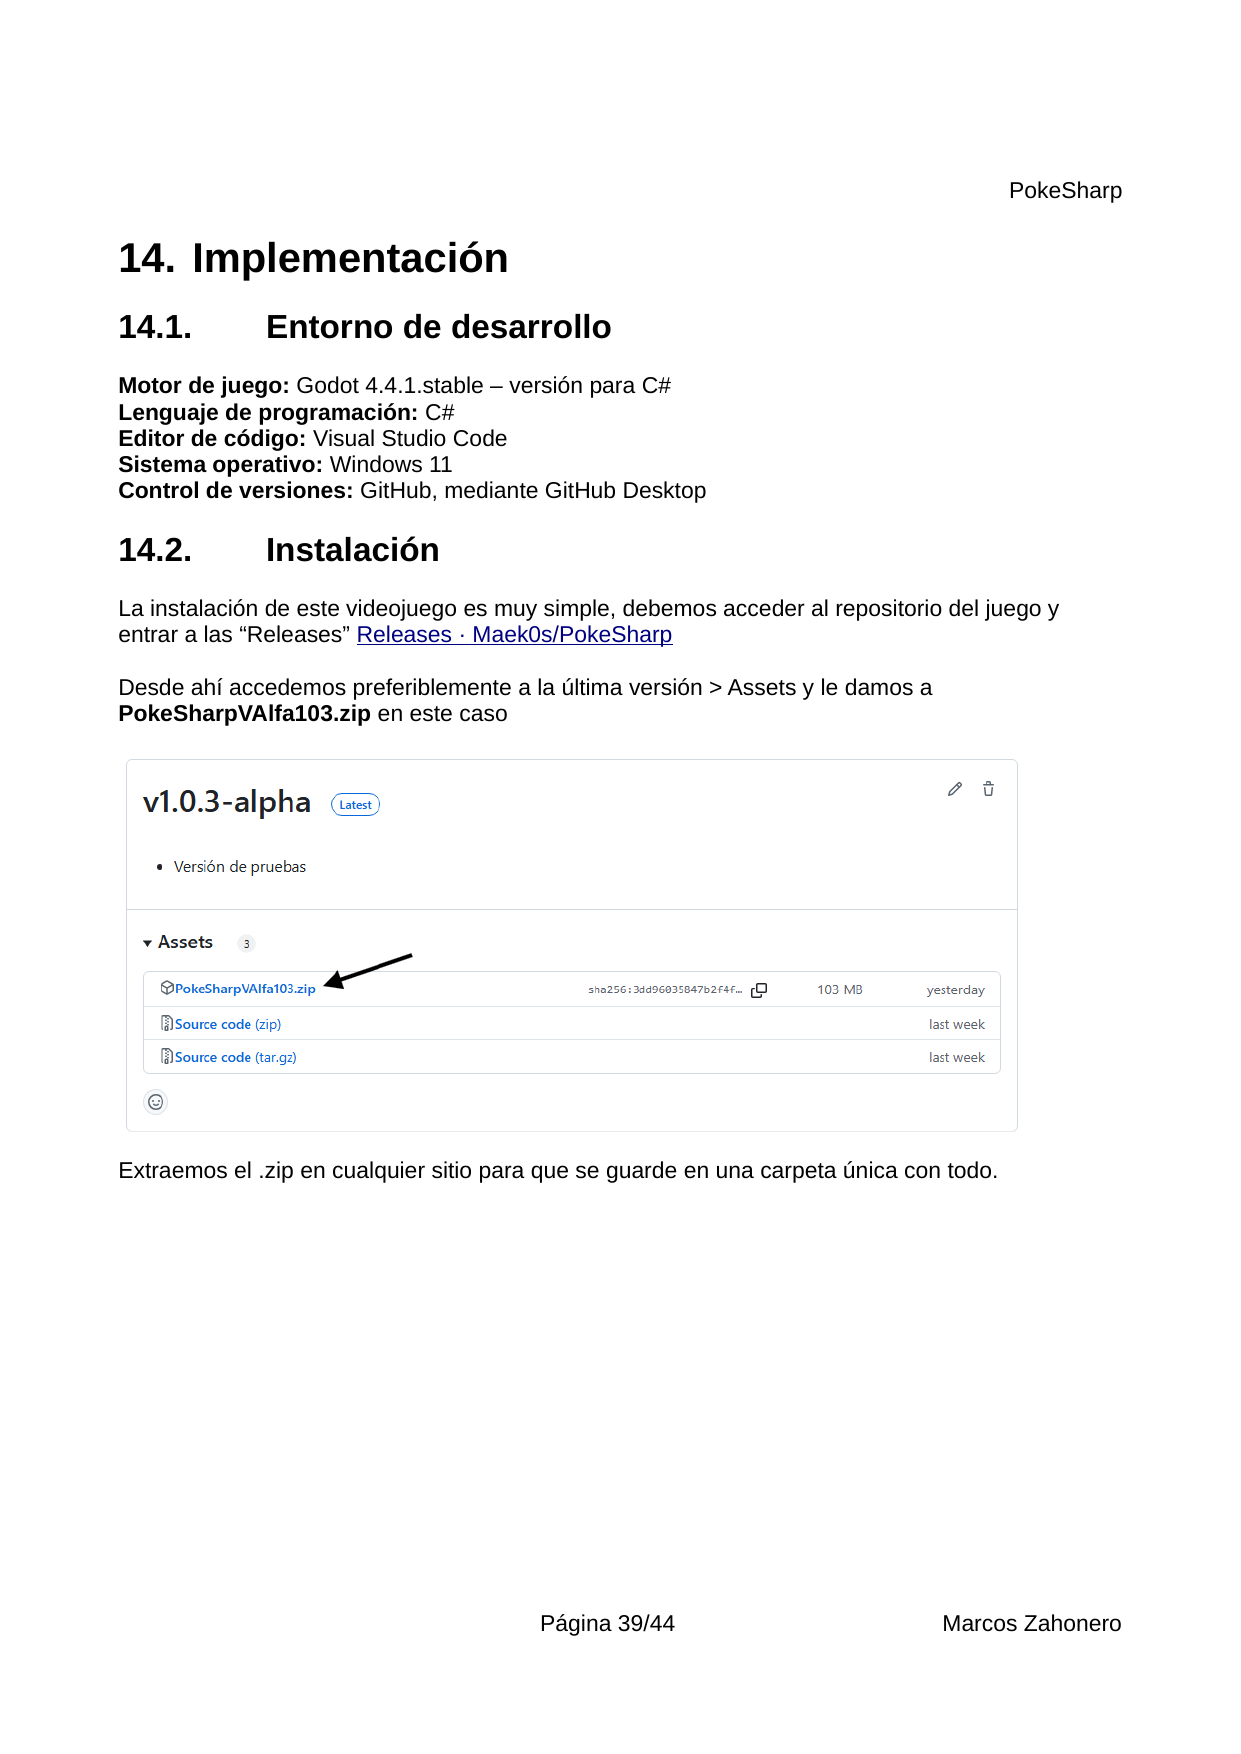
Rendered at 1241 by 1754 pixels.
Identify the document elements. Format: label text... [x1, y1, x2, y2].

subtitle Instalación [118, 530, 1122, 569]
text Desde ahí accedemos preferiblemente a la última versión > Assets y le damos a PokeSharpVAlfa103.zip en este caso [118, 674, 1122, 727]
text La instalación de este videojuego es muy simple, debemos acceder al repositorio del juego y entrar a las “Releases” Releases · Maek0s/PokeSharp [118, 595, 1122, 648]
text Extraemos el .zip en cualquier sitio para que se guarde en una carpeta única con todo. [118, 1157, 1122, 1184]
subtitle Entorno de desarrollo [118, 307, 1122, 346]
subtitle Implementación [118, 233, 1122, 281]
picture [118, 753, 1030, 1132]
text Motor de juego: Godot 4.4.1.stable – versión para C# Lenguaje de programación: C# Editor de código: Visual Studio Code Sistema operativo: Windows 11 Control de versiones: GitHub, mediante GitHub Desktop [118, 372, 1122, 504]
